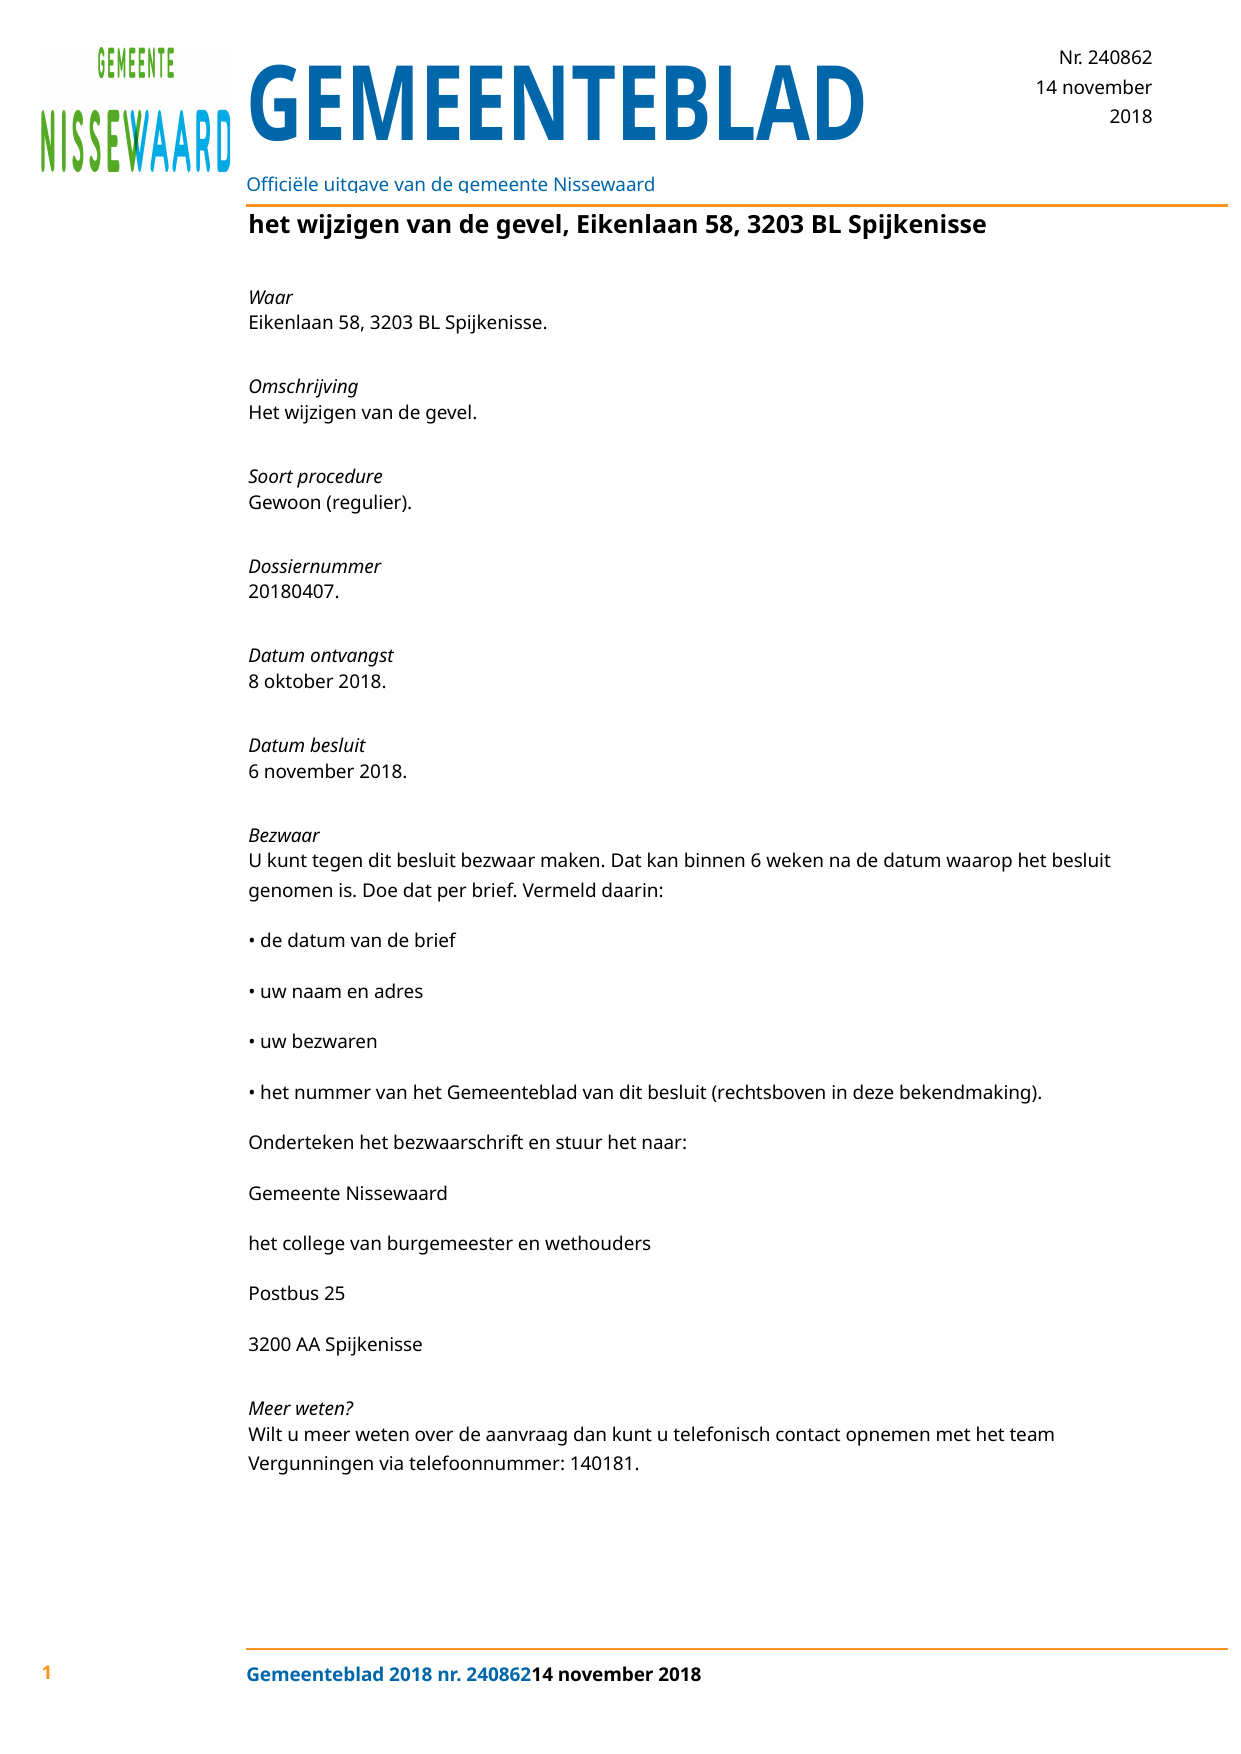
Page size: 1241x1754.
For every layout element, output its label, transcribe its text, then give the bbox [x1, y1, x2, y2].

text 8 oktober 2018. [248, 668, 1152, 694]
text Postbus 25 [248, 1281, 1152, 1306]
text U kunt tegen dit besluit bezwaar maken. Dat kan binnen 6 weken na de datum waarop het besluit genomen is. Doe dat per brief. Vermeld daarin: [248, 848, 1152, 903]
text Wilt u meer weten over de aanvraag dan kunt u telefonisch contact opnemen met het team Vergunningen via telefoonnummer: 140181. [248, 1421, 1152, 1476]
picture [154, 157, 165, 172]
text Waar [248, 284, 1152, 309]
text Meer weten? [248, 1395, 1152, 1421]
text • uw bezwaren [248, 1028, 1152, 1054]
text Soort procedure [248, 463, 1152, 489]
text Dossiernummer [248, 553, 1152, 579]
text • het nummer van het Gemeenteblad van dit besluit (rechtsboven in deze bekendmaking). [248, 1079, 1152, 1105]
picture [201, 122, 206, 138]
text Eikenlaan 58, 3203 BL Spijkenisse. [248, 309, 1152, 335]
text 20180407. [248, 579, 1152, 604]
text Omschrijving [248, 373, 1152, 399]
picture [200, 151, 206, 172]
text 6 november 2018. [248, 758, 1152, 784]
picture [222, 122, 227, 160]
text het wijzigen van de gevel, Eikenlaan 58, 3203 BL Spijkenisse [248, 207, 1152, 241]
text 3200 AA Spijkenisse [248, 1331, 1152, 1357]
text Gewoon (regulier). [248, 489, 1152, 515]
text • uw naam en adres [248, 978, 1152, 1004]
text het college van burgemeester en wethouders [248, 1230, 1152, 1256]
text Het wijzigen van de gevel. [248, 399, 1152, 425]
text Datum ontvangst [248, 643, 1152, 668]
text Datum besluit [248, 732, 1152, 758]
text Onderteken het bezwaarschrift en stuur het naar: [248, 1129, 1152, 1155]
picture [176, 157, 187, 172]
text Gemeente Nissewaard [248, 1180, 1152, 1206]
picture [41, 47, 231, 172]
text • de datum van de brief [248, 928, 1152, 953]
text Bezwaar [248, 822, 1152, 848]
